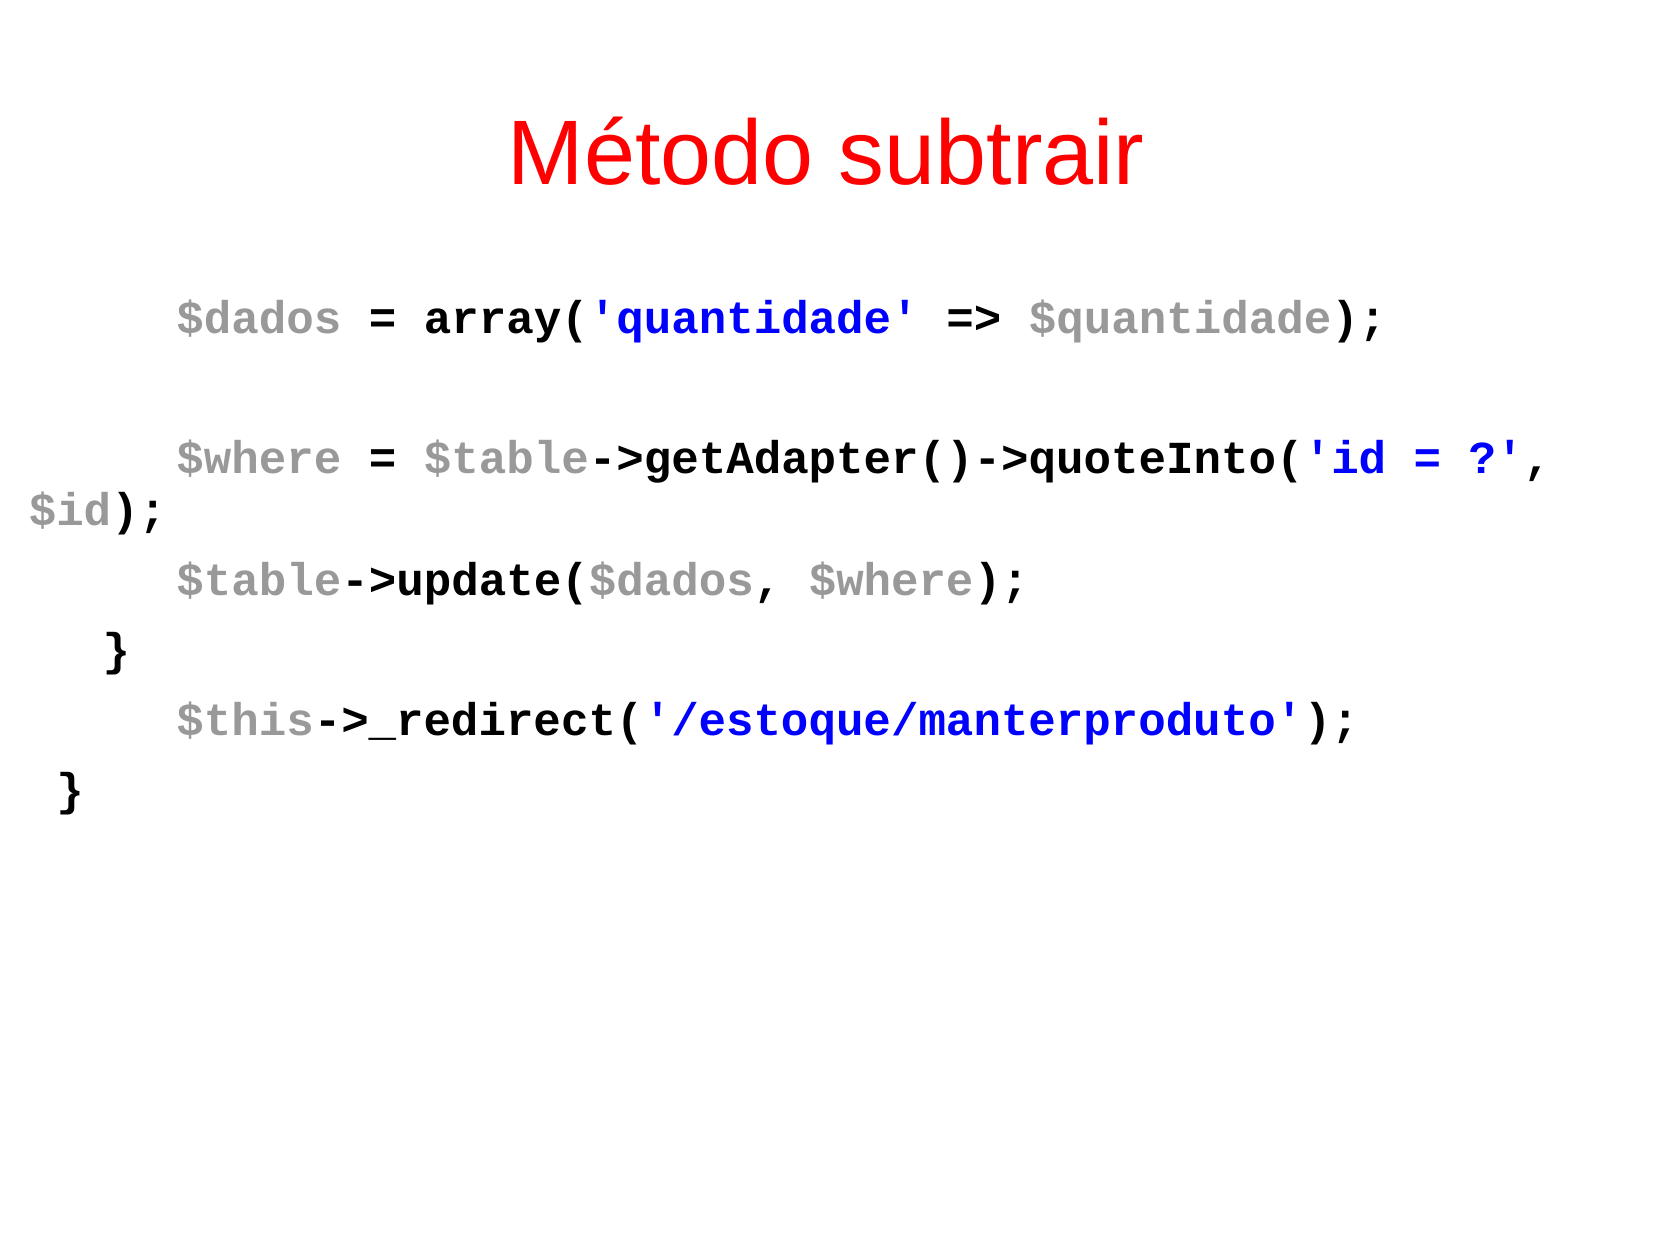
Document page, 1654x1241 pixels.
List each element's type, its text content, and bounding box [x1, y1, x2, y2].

title Método subtrair [82, 49, 1571, 257]
list $dados = array('quantidade' => $quantidade); $where = $table->getAdapter()->quoteInto('id = ?', $id); $table->update($dados, $where); } $this->_redirect('/estoque/manterproduto'); } [28, 295, 1636, 1229]
